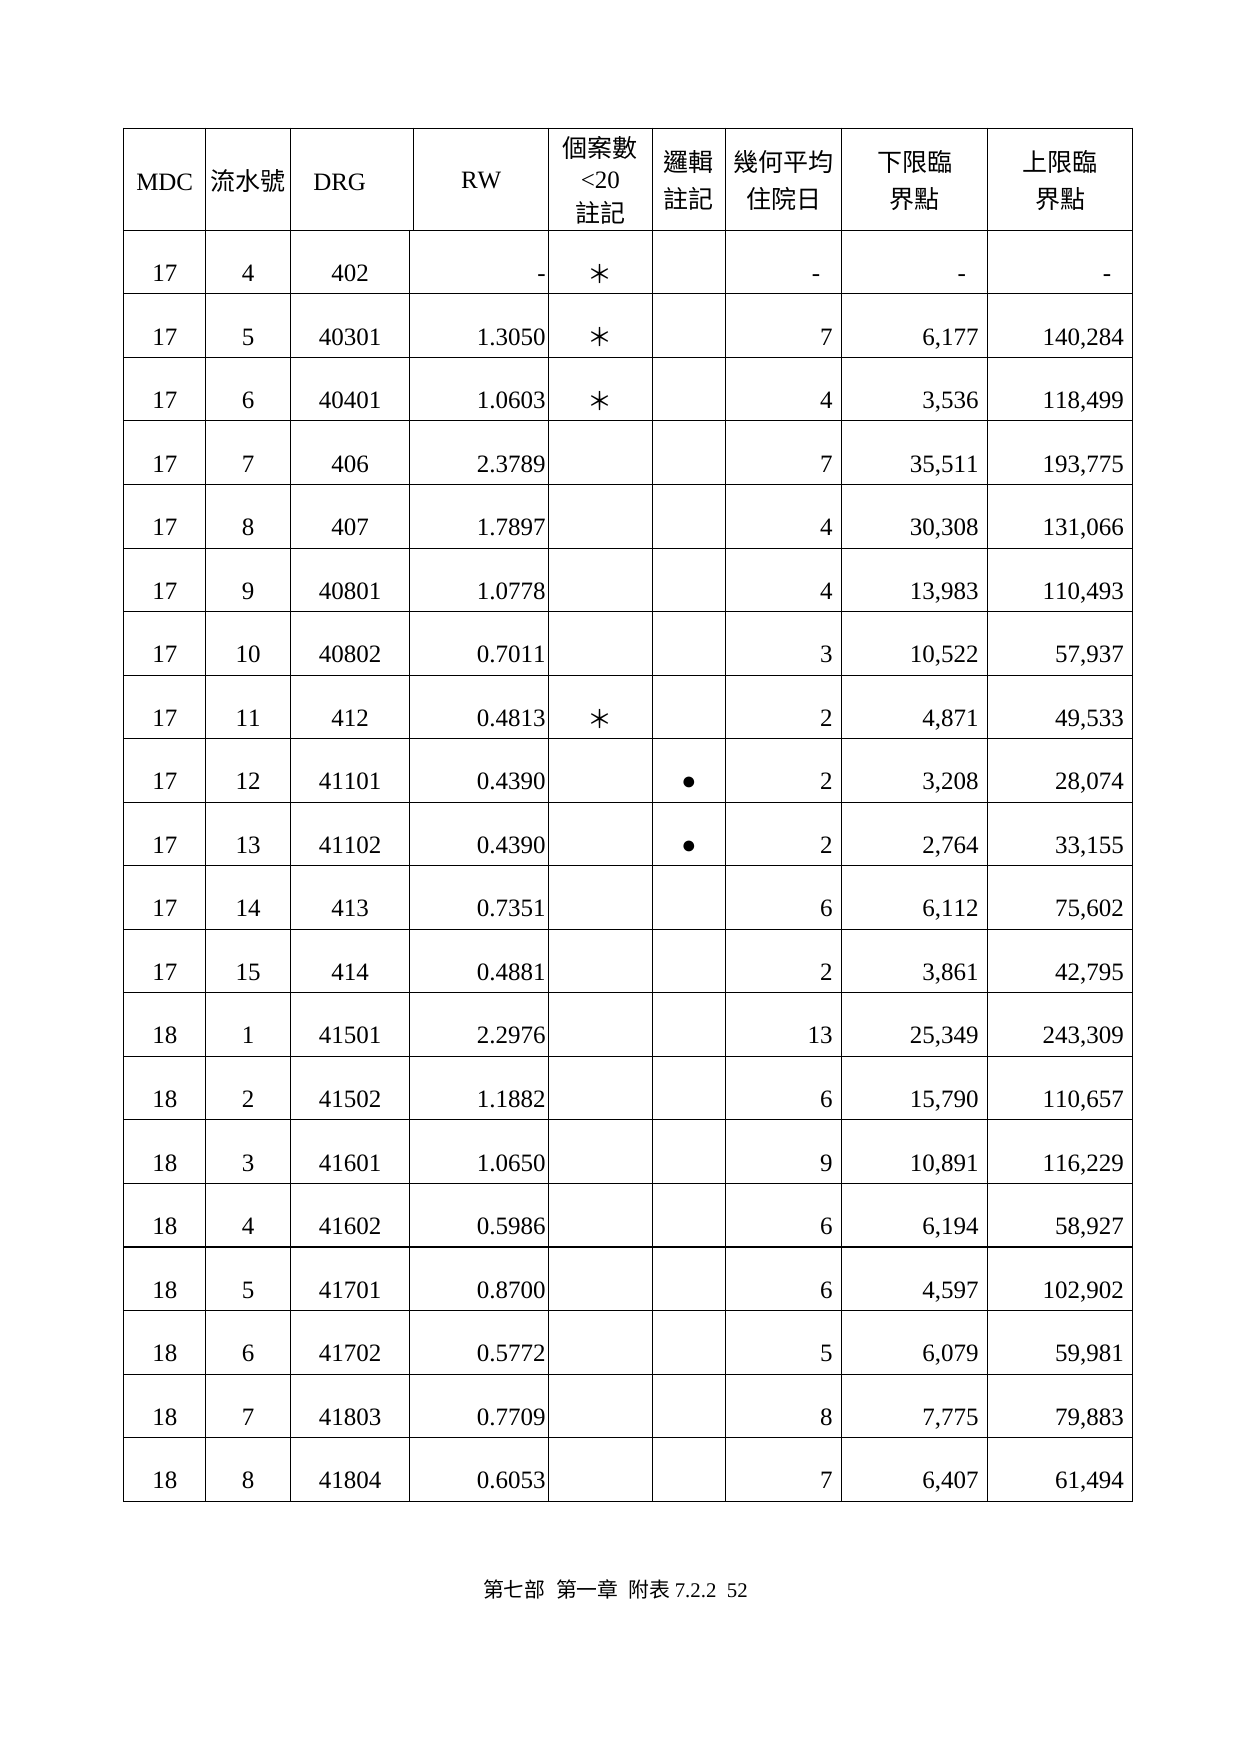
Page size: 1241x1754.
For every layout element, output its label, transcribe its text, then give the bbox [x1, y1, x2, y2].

table_cell [653, 294, 725, 357]
table_cell 41702 [291, 1311, 409, 1373]
table_cell 75,602 [988, 866, 1132, 929]
table_cell 0.5772 [410, 1311, 548, 1373]
table_cell 5 [726, 1311, 841, 1373]
table_cell 5 [206, 1248, 290, 1310]
table_cell [653, 485, 725, 547]
table_cell - [988, 231, 1132, 293]
table_cell [653, 1438, 725, 1501]
table_cell 1 [206, 993, 290, 1056]
table_header 上限臨 界點 [988, 129, 1132, 230]
table_cell [653, 1248, 725, 1310]
table_cell [653, 1184, 725, 1246]
table_cell 40301 [291, 294, 409, 357]
table_cell 6,079 [842, 1311, 987, 1373]
table_cell 1.7897 [410, 485, 548, 547]
table_cell 17 [124, 866, 205, 929]
table_cell 243,309 [988, 993, 1132, 1056]
table_cell ＊ [549, 231, 652, 293]
table_cell [549, 866, 652, 929]
table_cell 0.7709 [410, 1375, 548, 1437]
table_cell 6,112 [842, 866, 987, 929]
table_header 邏輯註記 [653, 129, 725, 230]
table_cell - [842, 231, 987, 293]
table_cell [549, 803, 652, 865]
table_cell 28,074 [988, 739, 1132, 802]
table_cell 140,284 [988, 294, 1132, 357]
table_header 流水號 [206, 129, 290, 230]
table_cell 25,349 [842, 993, 987, 1056]
table_cell 13,983 [842, 549, 987, 611]
table_cell 6,407 [842, 1438, 987, 1501]
table_cell 7 [726, 421, 841, 484]
table_cell 41501 [291, 993, 409, 1056]
table_cell 17 [124, 803, 205, 865]
table_cell 7 [726, 294, 841, 357]
table_cell 116,229 [988, 1120, 1132, 1183]
table_cell 0.6053 [410, 1438, 548, 1501]
table_cell 8 [206, 1438, 290, 1501]
table_cell ● [653, 803, 725, 865]
table_cell 4,871 [842, 676, 987, 738]
table_cell [653, 1120, 725, 1183]
table_cell 0.4390 [410, 739, 548, 802]
table_cell [653, 1311, 725, 1373]
table_cell 6 [726, 1248, 841, 1310]
table_cell [653, 930, 725, 992]
table_cell [549, 485, 652, 547]
table_cell 18 [124, 1438, 205, 1501]
table_cell 17 [124, 930, 205, 992]
table_cell 41803 [291, 1375, 409, 1437]
table_cell 1.0650 [410, 1120, 548, 1183]
table_cell 0.8700 [410, 1248, 548, 1310]
table_cell 2 [206, 1057, 290, 1119]
table_cell 1.3050 [410, 294, 548, 357]
table_cell 17 [124, 485, 205, 547]
table_cell 41701 [291, 1248, 409, 1310]
table_cell 193,775 [988, 421, 1132, 484]
table_header MDC [124, 129, 205, 230]
table_cell [549, 1184, 652, 1246]
table_cell 1.0603 [410, 358, 548, 420]
table_cell 15,790 [842, 1057, 987, 1119]
table_cell 6 [206, 1311, 290, 1373]
table_cell [549, 1375, 652, 1437]
table_cell 61,494 [988, 1438, 1132, 1501]
table_cell 41601 [291, 1120, 409, 1183]
table_cell [653, 1057, 725, 1119]
table_cell 6,177 [842, 294, 987, 357]
table_cell 4 [726, 358, 841, 420]
table_cell 41602 [291, 1184, 409, 1246]
table_cell [653, 358, 725, 420]
table_cell 17 [124, 231, 205, 293]
table_cell 118,499 [988, 358, 1132, 420]
table_cell 3,208 [842, 739, 987, 802]
table_cell 18 [124, 1311, 205, 1373]
table_cell 7 [206, 421, 290, 484]
table_cell 17 [124, 612, 205, 674]
table_cell 6 [726, 1057, 841, 1119]
table_cell [549, 1248, 652, 1310]
table_cell 4 [726, 549, 841, 611]
table_cell 18 [124, 993, 205, 1056]
table_cell [549, 1438, 652, 1501]
table_cell 0.4813 [410, 676, 548, 738]
table_cell 12 [206, 739, 290, 802]
table_cell ＊ [549, 294, 652, 357]
table_cell [549, 739, 652, 802]
table_cell 17 [124, 549, 205, 611]
table_cell 6 [206, 358, 290, 420]
table_cell 57,937 [988, 612, 1132, 674]
table_cell [653, 549, 725, 611]
table_cell 131,066 [988, 485, 1132, 547]
table_cell 79,883 [988, 1375, 1132, 1437]
table_cell [549, 993, 652, 1056]
table_cell 14 [206, 866, 290, 929]
table_cell 4 [206, 231, 290, 293]
table_cell 41101 [291, 739, 409, 802]
table_cell 0.4881 [410, 930, 548, 992]
table_cell 17 [124, 676, 205, 738]
table_cell [549, 930, 652, 992]
table_cell 17 [124, 358, 205, 420]
table_cell 41102 [291, 803, 409, 865]
table_cell 18 [124, 1248, 205, 1310]
table_cell - [410, 231, 548, 293]
table_cell 13 [206, 803, 290, 865]
table_cell [653, 866, 725, 929]
table_cell 18 [124, 1057, 205, 1119]
table_cell 9 [726, 1120, 841, 1183]
table_cell 407 [291, 485, 409, 547]
table_cell 4 [206, 1184, 290, 1246]
table_cell [653, 612, 725, 674]
table_cell [653, 231, 725, 293]
table_cell 0.4390 [410, 803, 548, 865]
table_cell ＊ [549, 676, 652, 738]
table_cell 41502 [291, 1057, 409, 1119]
table_cell 42,795 [988, 930, 1132, 992]
table_cell 6 [726, 1184, 841, 1246]
table_cell 40801 [291, 549, 409, 611]
table_cell 414 [291, 930, 409, 992]
table_cell 3,536 [842, 358, 987, 420]
table_cell [549, 1120, 652, 1183]
table_header 幾何平均住院日 [726, 129, 841, 230]
table_cell 15 [206, 930, 290, 992]
table_cell 110,657 [988, 1057, 1132, 1119]
table_cell 17 [124, 421, 205, 484]
table_cell 33,155 [988, 803, 1132, 865]
table_cell 18 [124, 1375, 205, 1437]
table_cell [653, 993, 725, 1056]
table_cell 0.5986 [410, 1184, 548, 1246]
table_cell 4 [726, 485, 841, 547]
table_cell 13 [726, 993, 841, 1056]
table_header 下限臨 界點 [842, 129, 987, 230]
table_cell [549, 549, 652, 611]
table_cell 58,927 [988, 1184, 1132, 1246]
table_cell 412 [291, 676, 409, 738]
table_cell [549, 1057, 652, 1119]
table_cell [653, 421, 725, 484]
table_cell 7 [726, 1438, 841, 1501]
table_cell 10,891 [842, 1120, 987, 1183]
table_cell 7,775 [842, 1375, 987, 1437]
table_cell - [726, 231, 841, 293]
table_cell 0.7011 [410, 612, 548, 674]
table_cell 40401 [291, 358, 409, 420]
table_cell 2 [726, 930, 841, 992]
table_cell 2.2976 [410, 993, 548, 1056]
table_cell 1.1882 [410, 1057, 548, 1119]
table_cell 10 [206, 612, 290, 674]
table_cell 11 [206, 676, 290, 738]
table_cell 2 [726, 676, 841, 738]
table_cell [653, 676, 725, 738]
table_cell 8 [206, 485, 290, 547]
table_cell [549, 612, 652, 674]
table_cell 3 [726, 612, 841, 674]
table_cell 5 [206, 294, 290, 357]
table_cell [549, 1311, 652, 1373]
table_cell 41804 [291, 1438, 409, 1501]
table_cell 17 [124, 294, 205, 357]
table_cell ● [653, 739, 725, 802]
table_cell 17 [124, 739, 205, 802]
table_cell 59,981 [988, 1311, 1132, 1373]
table_cell 6 [726, 866, 841, 929]
table_cell 18 [124, 1120, 205, 1183]
table_cell 0.7351 [410, 866, 548, 929]
table_cell 2,764 [842, 803, 987, 865]
table_cell 8 [726, 1375, 841, 1437]
table_cell 6,194 [842, 1184, 987, 1246]
table_cell 4,597 [842, 1248, 987, 1310]
table_cell 40802 [291, 612, 409, 674]
table_cell 2 [726, 803, 841, 865]
table_header 個案數<20 註記 [549, 129, 652, 230]
table_cell 18 [124, 1184, 205, 1246]
table_cell ＊ [549, 358, 652, 420]
table_cell 406 [291, 421, 409, 484]
table_header DRG [291, 129, 413, 230]
table_cell 102,902 [988, 1248, 1132, 1310]
table_cell 30,308 [842, 485, 987, 547]
table_cell [653, 1375, 725, 1437]
table_cell 49,533 [988, 676, 1132, 738]
table_cell 2.3789 [410, 421, 548, 484]
table_cell 10,522 [842, 612, 987, 674]
table_cell 7 [206, 1375, 290, 1437]
table_cell 402 [291, 231, 409, 293]
table_cell 2 [726, 739, 841, 802]
table_cell 110,493 [988, 549, 1132, 611]
table_cell 413 [291, 866, 409, 929]
table_cell 3,861 [842, 930, 987, 992]
table_cell 3 [206, 1120, 290, 1183]
table_cell 9 [206, 549, 290, 611]
table_cell 35,511 [842, 421, 987, 484]
table_cell 1.0778 [410, 549, 548, 611]
table_cell [549, 421, 652, 484]
table_header RW [414, 129, 548, 230]
